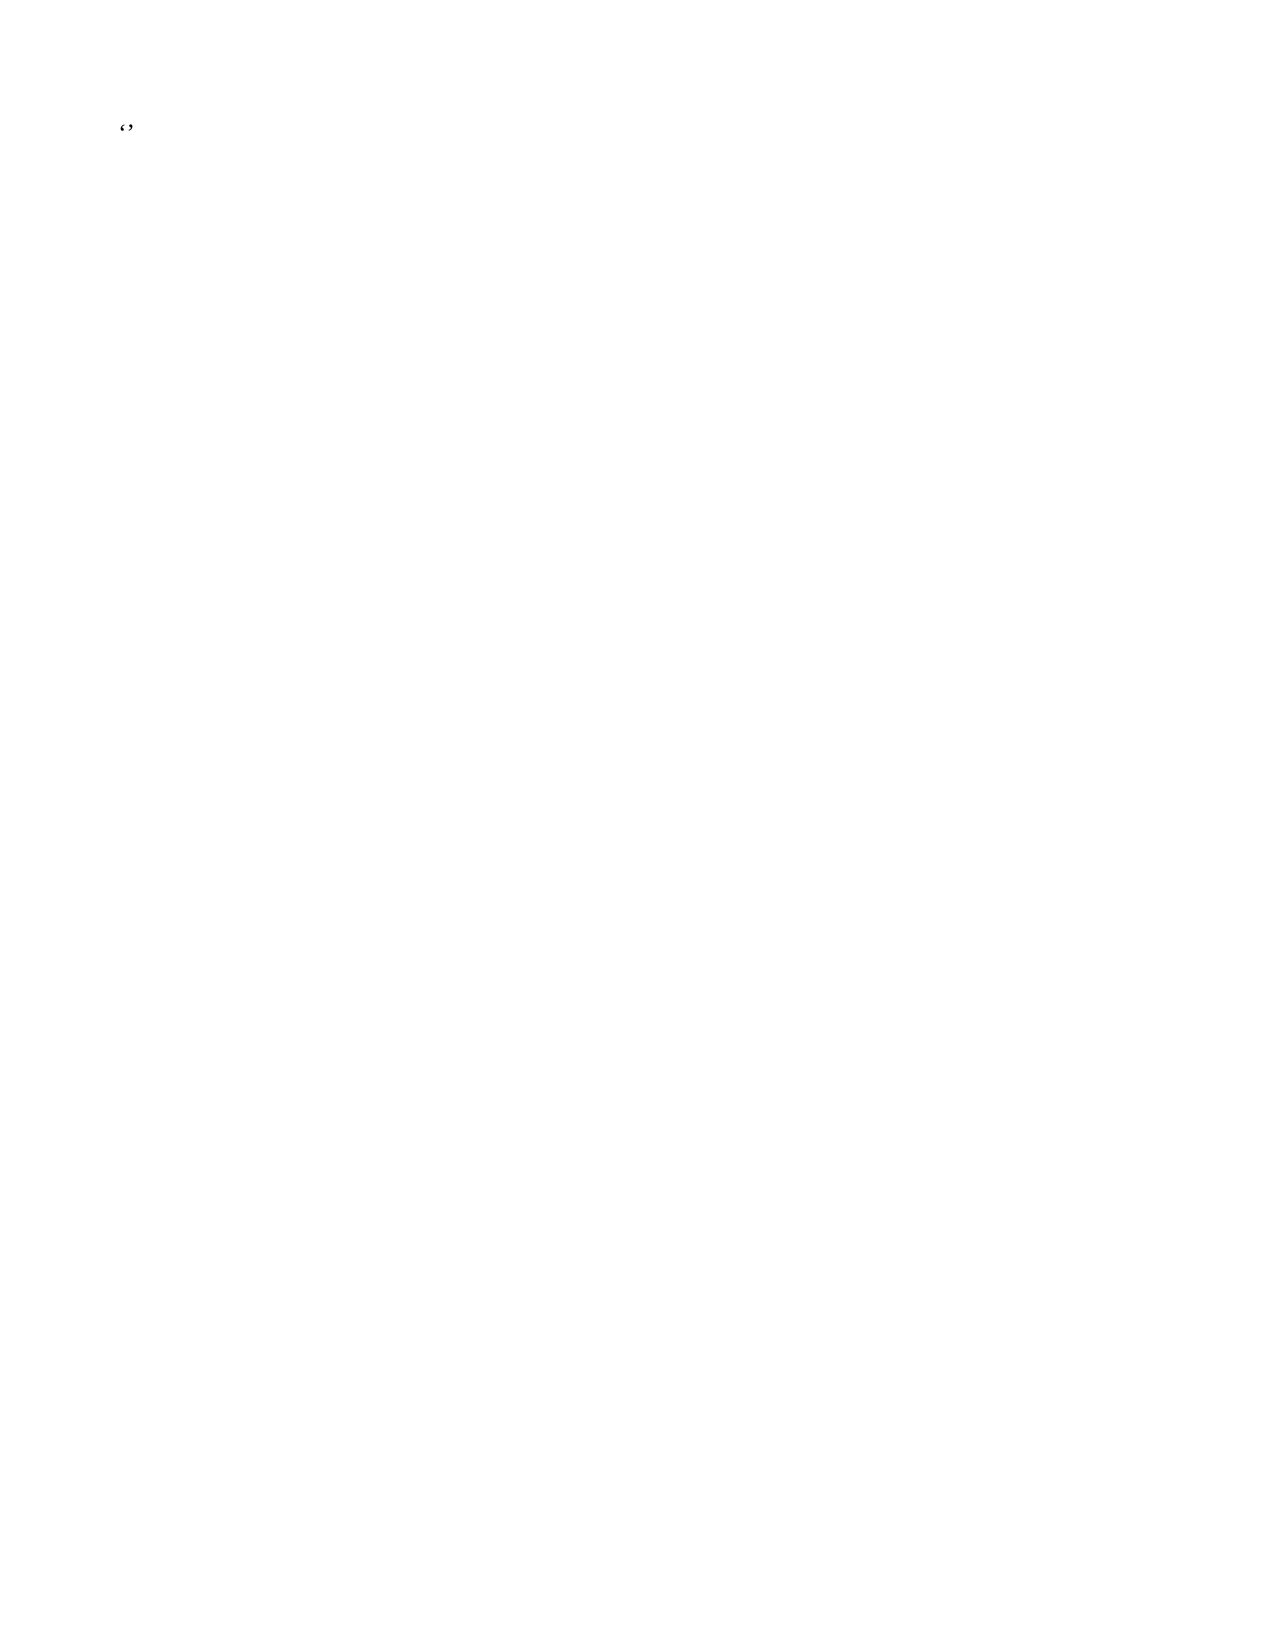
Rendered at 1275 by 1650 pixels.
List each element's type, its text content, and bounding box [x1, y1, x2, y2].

text ‘’ [118, 118, 1157, 147]
